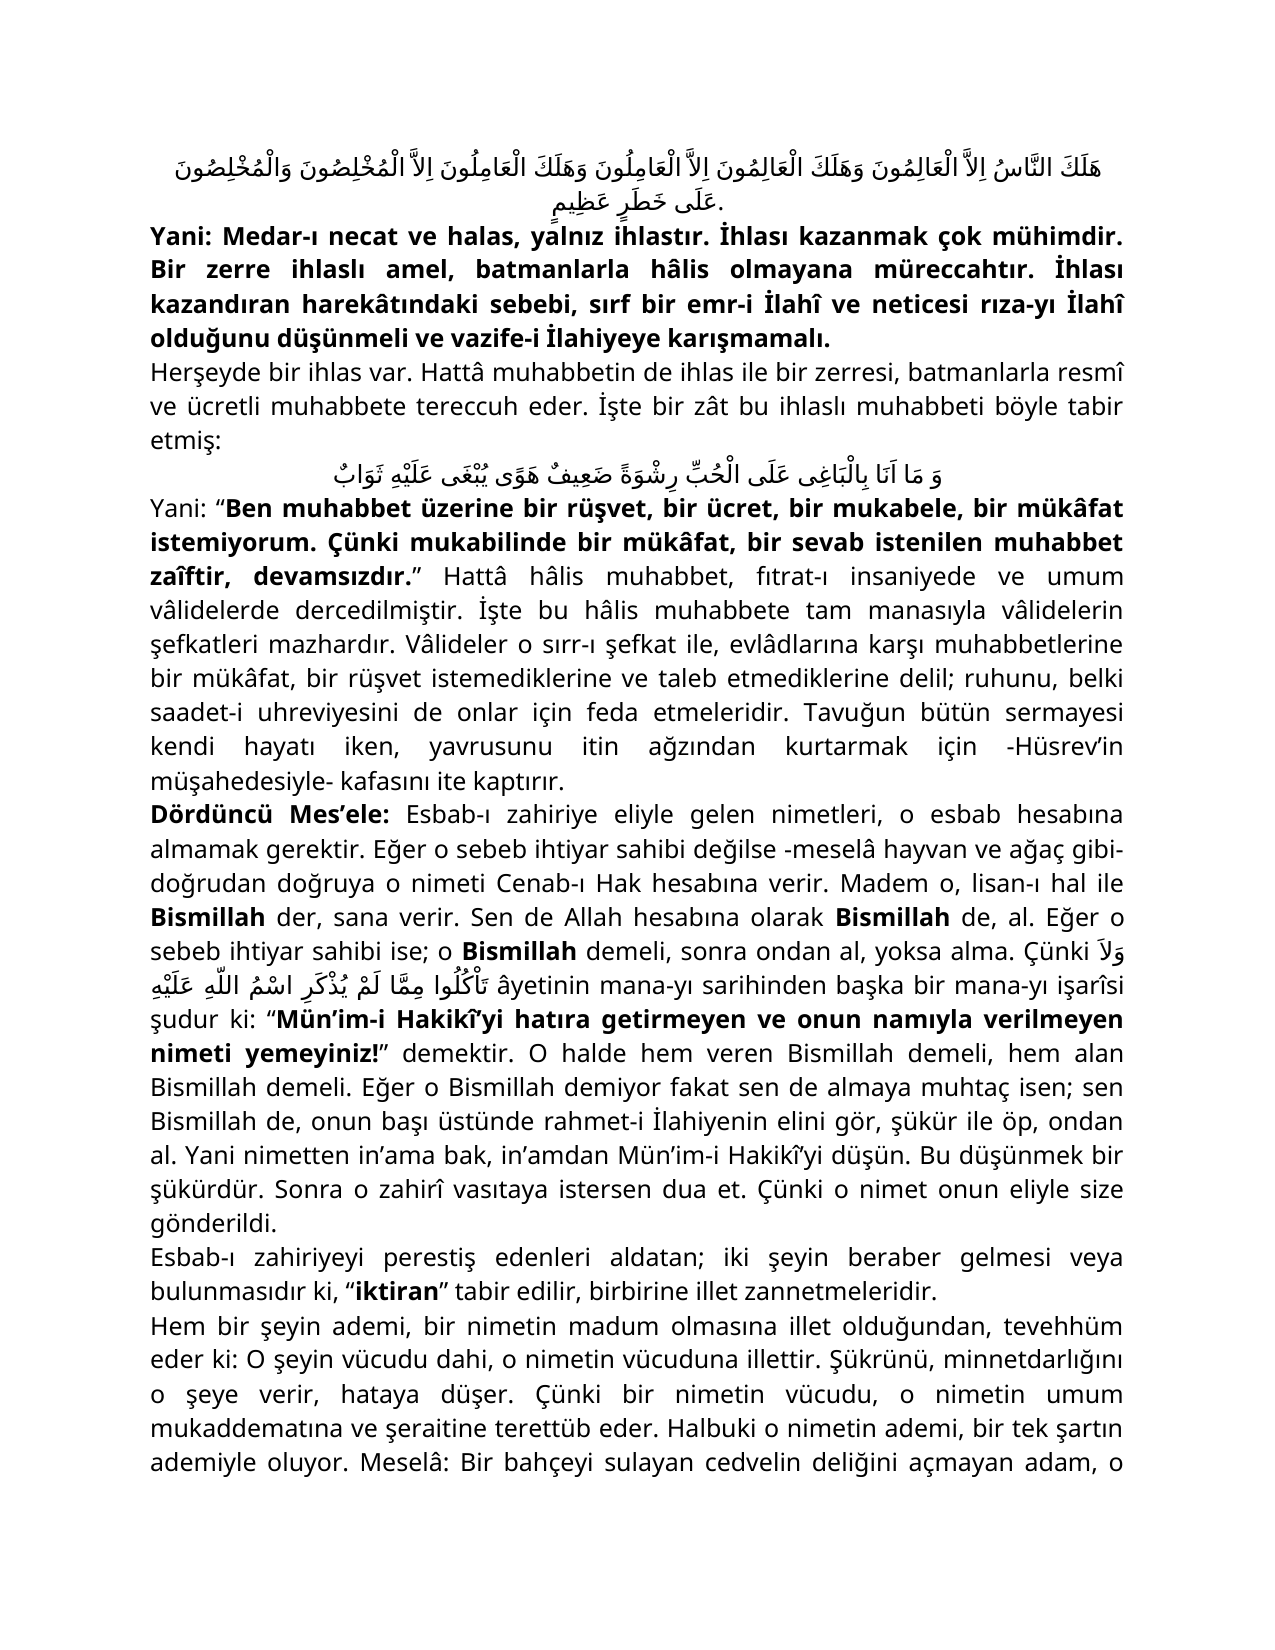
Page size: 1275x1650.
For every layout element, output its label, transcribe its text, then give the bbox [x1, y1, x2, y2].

text Hem bir şeyin ademi, bir nimetin madum olmasına illet olduğundan, tevehhüm eder ki: O şeyin vücudu dahi, o nimetin vücuduna illettir. Şükrünü, minnetdarlığını o şeye verir, hataya düşer. Çünki bir nimetin vücudu, o nimetin umum mukaddematına ve şeraitine terettüb eder. Halbuki o nimetin ademi, bir tek şartın ademiyle oluyor. Meselâ: Bir bahçeyi sulayan cedvelin deliğini açmayan adam, o [150, 1308, 1125, 1478]
text Herşeyde bir ihlas var. Hattâ muhabbetin de ihlas ile bir zerresi, batmanlarla resmî ve ücretli muhabbete tereccuh eder. İşte bir zât bu ihlaslı muhabbeti böyle tabir etmiş: [150, 354, 1125, 457]
text هَلَكَ النَّاسُ اِلاَّ الْعَالِمُونَ وَهَلَكَ الْعَالِمُونَ اِلاَّ الْعَامِلُونَ وَهَلَكَ الْعَامِلُونَ اِلاَّ الْمُخْلِصُونَ وَالْمُخْلِصُونَ عَلَى خَطَرٍ عَظِيمٍ. [150, 150, 1125, 218]
text Esbab-ı zahiriyeyi perestiş edenleri aldatan; iki şeyin beraber gelmesi veya bulunmasıdır ki, “iktiran” tabir edilir, birbirine illet zannetmeleridir. [150, 1240, 1125, 1308]
text Yani: Medar-ı necat ve halas, yalnız ihlastır. İhlası kazanmak çok mühimdir. Bir zerre ihlaslı amel, batmanlarla hâlis olmayana müreccahtır. İhlası kazandıran harekâtındaki sebebi, sırf bir emr-i İlahî ve neticesi rıza-yı İlahî olduğunu düşünmeli ve vazife-i İlahiyeye karışmamalı. [150, 218, 1125, 354]
text وَ مَا اَنَا بِالْبَاغِى عَلَى الْحُبِّ رِشْوَةً ضَعِيفٌ هَوًى يُبْغَى عَلَيْهِ ثَوَابٌ [150, 457, 1125, 491]
text Yani: “Ben muhabbet üzerine bir rüşvet, bir ücret, bir mukabele, bir mükâfat istemiyorum. Çünki mukabilinde bir mükâfat, bir sevab istenilen muhabbet zaîftir, devamsızdır.” Hattâ hâlis muhabbet, fıtrat-ı insaniyede ve umum vâlidelerde dercedilmiştir. İşte bu hâlis muhabbete tam manasıyla vâlidelerin şefkatleri mazhardır. Vâlideler o sırr-ı şefkat ile, evlâdlarına karşı muhabbetlerine bir mükâfat, bir rüşvet istemediklerine ve taleb etmediklerine delil; ruhunu, belki saadet-i uhreviyesini de onlar için feda etmeleridir. Tavuğun bütün sermayesi kendi hayatı iken, yavrusunu itin ağzından kurtarmak için -Hüsrev’in müşahedesiyle- kafasını ite kaptırır. [150, 491, 1125, 797]
text Dördüncü Mes’ele: Esbab-ı zahiriye eliyle gelen nimetleri, o esbab hesabına almamak gerektir. Eğer o sebeb ihtiyar sahibi değilse -meselâ hayvan ve ağaç gibi- doğrudan doğruya o nimeti Cenab-ı Hak hesabına verir. Madem o, lisan-ı hal ile Bismillah der, sana verir. Sen de Allah hesabına olarak Bismillah de, al. Eğer o sebeb ihtiyar sahibi ise; o Bismillah demeli, sonra ondan al, yoksa alma. Çünki وَلاَ تَاْكُلُوا مِمَّا لَمْ يُذْكَرِ اسْمُ اللّهِ عَلَيْهِ âyetinin mana-yı sarihinden başka bir mana-yı işarîsi şudur ki: “Mün’im-i Hakikî’yi hatıra getirmeyen ve onun namıyla verilmeyen nimeti yemeyiniz!” demektir. O halde hem veren Bismillah demeli, hem alan Bismillah demeli. Eğer o Bismillah demiyor fakat sen de almaya muhtaç isen; sen Bismillah de, onun başı üstünde rahmet-i İlahiyenin elini gör, şükür ile öp, ondan al. Yani nimetten in’ama bak, in’amdan Mün’im-i Hakikî’yi düşün. Bu düşünmek bir şükürdür. Sonra o zahirî vasıtaya istersen dua et. Çünki o nimet onun eliyle size gönderildi. [150, 797, 1125, 1240]
